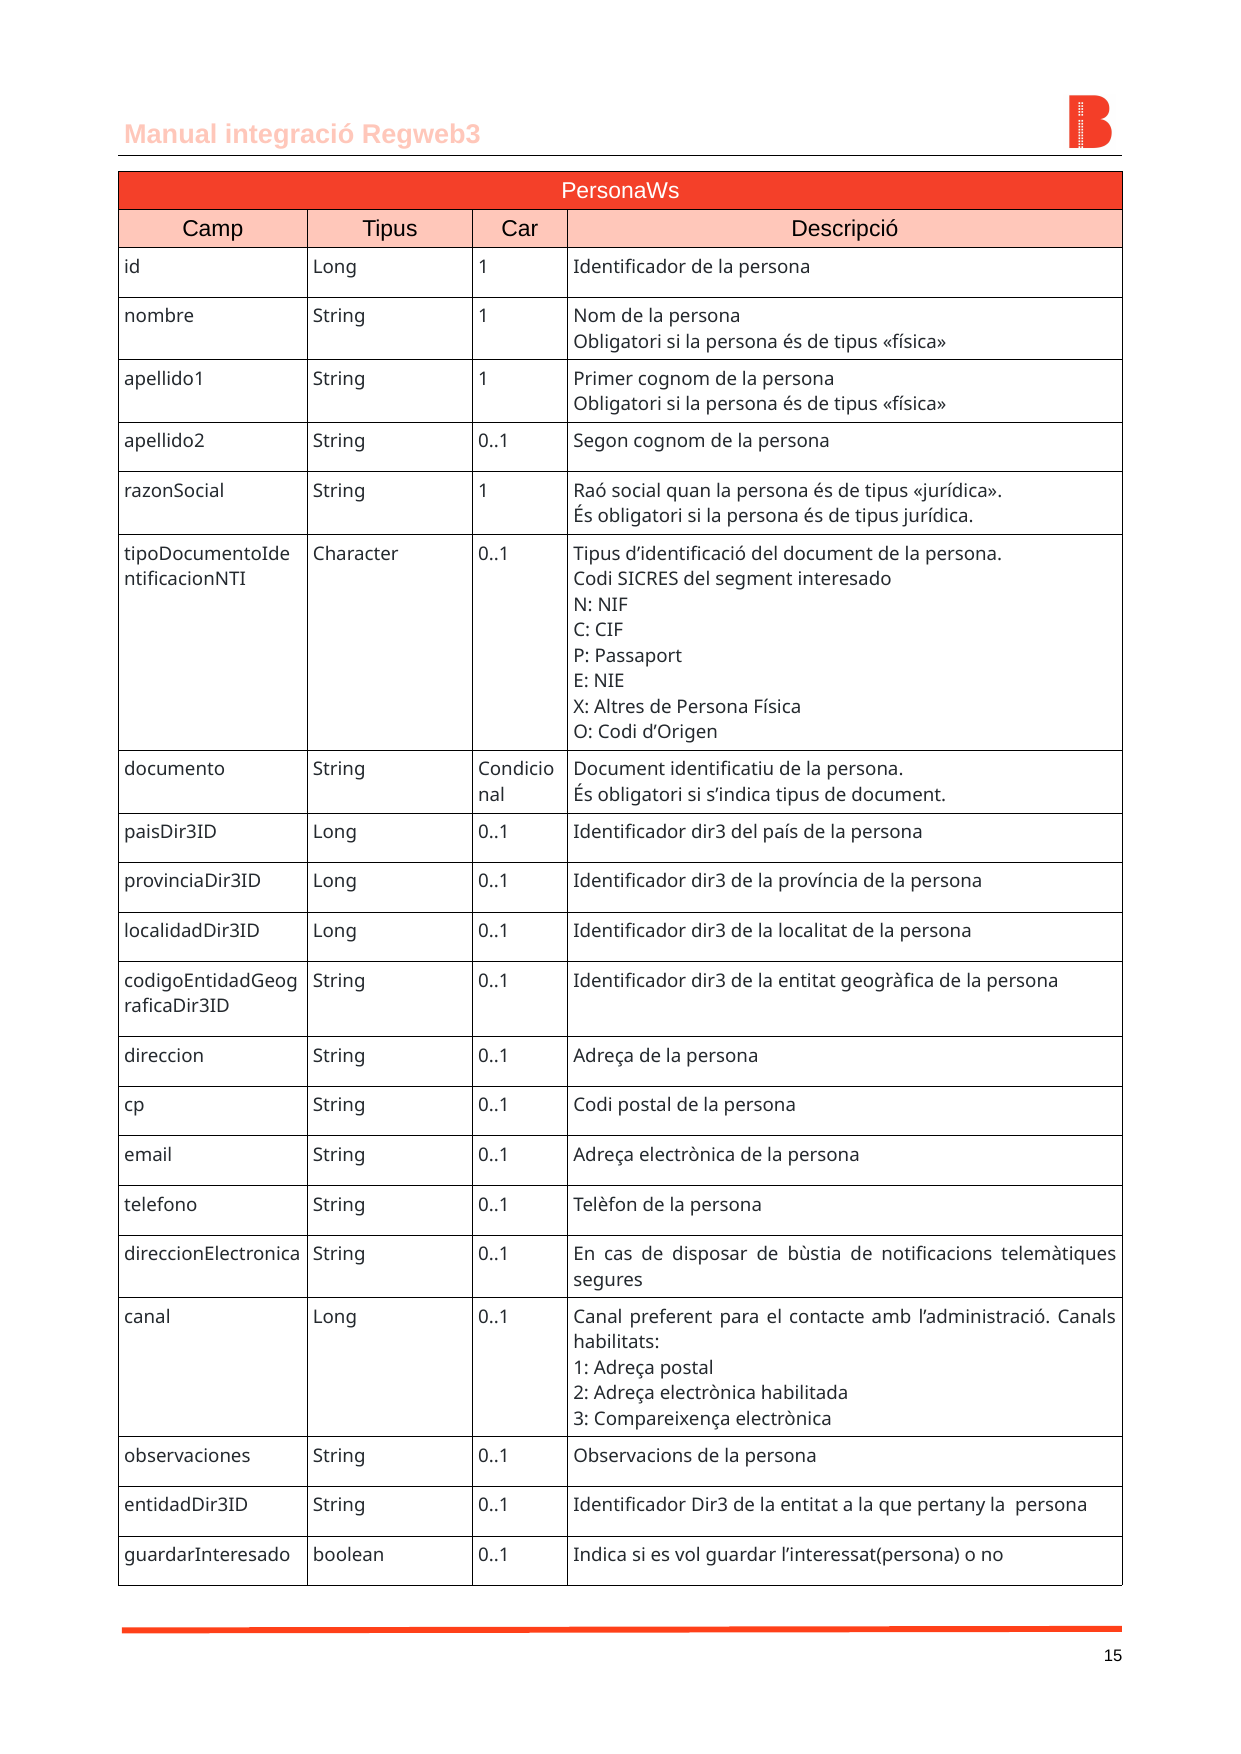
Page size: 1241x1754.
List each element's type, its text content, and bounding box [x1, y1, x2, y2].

table_cell Identificador dir3 de la província de la persona [568, 863, 1122, 912]
table_cell Character [308, 535, 472, 750]
table_cell Long [308, 248, 472, 297]
table_cell Raó social quan la persona és de tipus «jurídica». És obligatori si la persona és de tipus jurídica. [568, 472, 1122, 534]
table_cell Long [308, 913, 472, 961]
table_cell String [308, 360, 472, 422]
table_cell Telèfon de la persona [568, 1186, 1122, 1234]
table_cell 0..1 [473, 1298, 567, 1436]
table_cell apellido1 [119, 360, 307, 422]
table_cell String [308, 751, 472, 812]
table_cell guardarInteresado [119, 1537, 307, 1585]
table_cell Camp [119, 210, 307, 247]
table_cell 0..1 [473, 962, 567, 1036]
table_cell Identificador Dir3 de la entitat a la que pertany la persona [568, 1487, 1122, 1536]
table_cell Primer cognom de la persona Obligatori si la persona és de tipus «física» [568, 360, 1122, 422]
table_cell id [119, 248, 307, 297]
table_cell Tipus [308, 210, 472, 247]
table_cell 0..1 [473, 423, 567, 471]
table_cell 0..1 [473, 1437, 567, 1486]
table_cell 1 [473, 248, 567, 297]
table_cell Identificador dir3 de la localitat de la persona [568, 913, 1122, 961]
table_cell 0..1 [473, 1136, 567, 1185]
table_cell String [308, 1037, 472, 1086]
table_cell telefono [119, 1186, 307, 1234]
table_cell Condicional [473, 751, 567, 812]
table_cell Segon cognom de la persona [568, 423, 1122, 471]
table_cell 0..1 [473, 1236, 567, 1297]
table_cell nombre [119, 298, 307, 359]
table_cell 0..1 [473, 913, 567, 961]
table_cell 0..1 [473, 1087, 567, 1135]
table_cell direccionElectronica [119, 1236, 307, 1297]
table_cell codigoEntidadGeograficaDir3ID [119, 962, 307, 1036]
table_cell Identificador de la persona [568, 248, 1122, 297]
table_cell Document identificatiu de la persona. És obligatori si s’indica tipus de document. [568, 751, 1122, 812]
table_cell canal [119, 1298, 307, 1436]
table_cell String [308, 1087, 472, 1135]
table_cell 1 [473, 298, 567, 359]
table_cell 1 [473, 472, 567, 534]
table_cell String [308, 1437, 472, 1486]
table_cell 0..1 [473, 1037, 567, 1086]
table_cell 1 [473, 360, 567, 422]
table_cell String [308, 298, 472, 359]
table_cell entidadDir3ID [119, 1487, 307, 1536]
table_cell localidadDir3ID [119, 913, 307, 961]
table_cell String [308, 1136, 472, 1185]
table_cell 0..1 [473, 1487, 567, 1536]
table_cell Observacions de la persona [568, 1437, 1122, 1486]
table_cell En cas de disposar de bùstia de notificacions telemàtiques segures [568, 1236, 1122, 1297]
table_cell documento [119, 751, 307, 812]
table_cell String [308, 1487, 472, 1536]
table_cell String [308, 1236, 472, 1297]
table_cell Descripció [568, 210, 1122, 247]
table_cell Long [308, 863, 472, 912]
table_cell String [308, 1186, 472, 1234]
table_cell Indica si es vol guardar l’interessat(persona) o no [568, 1537, 1122, 1585]
table_cell boolean [308, 1537, 472, 1585]
table_cell Adreça de la persona [568, 1037, 1122, 1086]
table_cell email [119, 1136, 307, 1185]
table_cell Adreça electrònica de la persona [568, 1136, 1122, 1185]
table_cell Long [308, 814, 472, 862]
table_cell Canal preferent para el contacte amb l’administració. Canals habilitats: 1: Adreça postal 2: Adreça electrònica habilitada 3: Compareixença electrònica [568, 1298, 1122, 1436]
table_cell 0..1 [473, 814, 567, 862]
table_cell tipoDocumentoIdentificacionNTI [119, 535, 307, 750]
table_cell Tipus d’identificació del document de la persona. Codi SICRES del segment interesado N: NIF C: CIF P: Passaport E: NIE X: Altres de Persona Física O: Codi d’Origen [568, 535, 1122, 750]
table_cell razonSocial [119, 472, 307, 534]
table_cell 0..1 [473, 863, 567, 912]
table_cell 0..1 [473, 1537, 567, 1585]
table_cell String [308, 472, 472, 534]
table_cell apellido2 [119, 423, 307, 471]
table_cell 0..1 [473, 535, 567, 750]
table_cell Nom de la persona Obligatori si la persona és de tipus «física» [568, 298, 1122, 359]
table_cell Identificador dir3 del país de la persona [568, 814, 1122, 862]
table_cell provinciaDir3ID [119, 863, 307, 912]
table_cell 0..1 [473, 1186, 567, 1234]
table_cell Codi postal de la persona [568, 1087, 1122, 1135]
picture [1063, 94, 1117, 150]
table_cell Car [473, 210, 567, 247]
table_header PersonaWs [119, 172, 1122, 209]
table_cell observaciones [119, 1437, 307, 1486]
table_cell Long [308, 1298, 472, 1436]
table_cell paisDir3ID [119, 814, 307, 862]
table_cell Identificador dir3 de la entitat geogràfica de la persona [568, 962, 1122, 1036]
table_cell String [308, 423, 472, 471]
table_cell cp [119, 1087, 307, 1135]
table_cell String [308, 962, 472, 1036]
table_cell direccion [119, 1037, 307, 1086]
